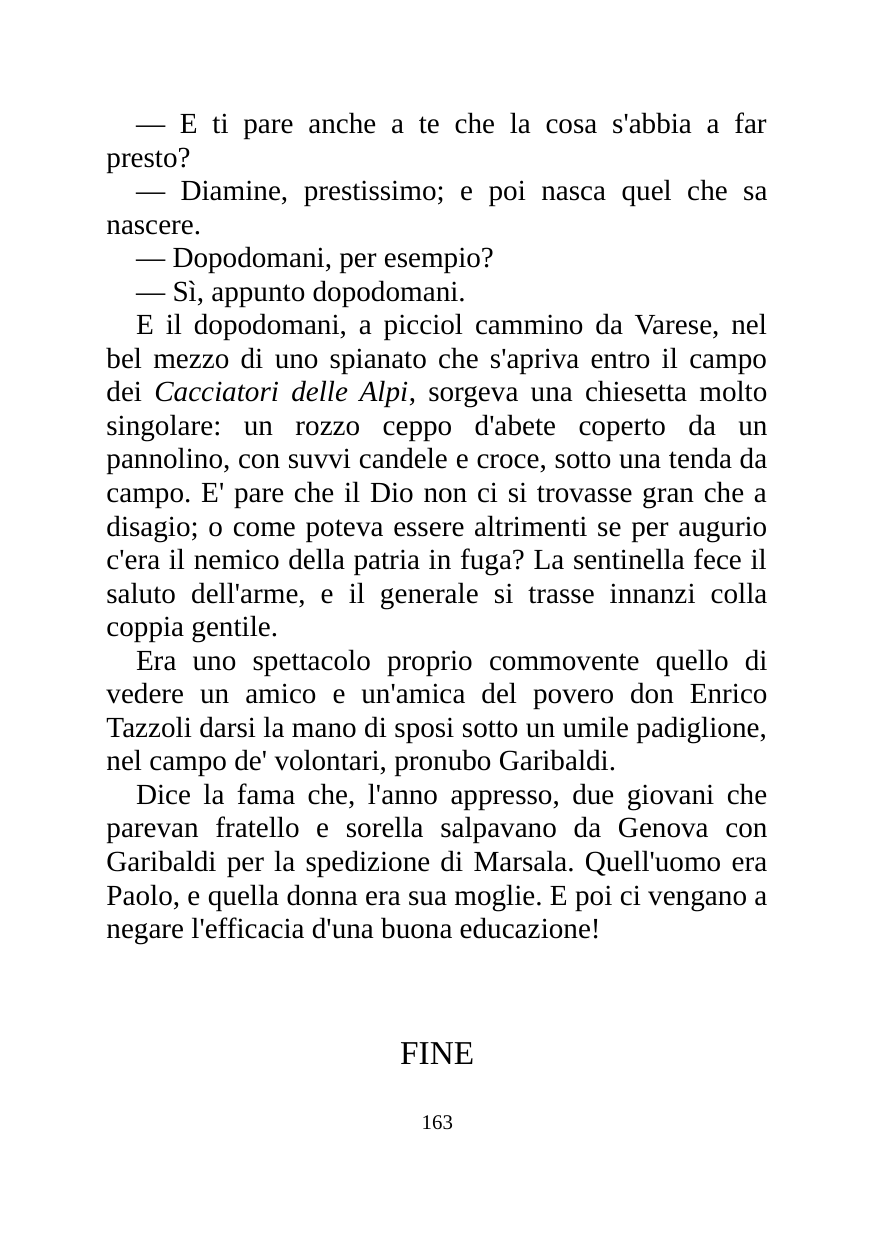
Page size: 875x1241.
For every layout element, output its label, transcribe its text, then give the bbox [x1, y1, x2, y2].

text — Diamine, prestissimo; e poi nasca quel che sa nascere. [106, 173, 768, 240]
text FINE [106, 1033, 768, 1072]
text Dice la fama che, l'anno appresso, due giovani che parevan fratello e sorella salpavano da Genova con Garibaldi per la spedizione di Marsala. Quell'uomo era Paolo, e quella donna era sua moglie. E poi ci vengano a negare l'efficacia d'una buona educazione! [106, 777, 768, 945]
text Era uno spettacolo proprio commovente quello di vedere un amico e un'amica del povero don Enrico Tazzoli darsi la mano di sposi sotto un umile padiglione, nel campo de' volontari, pronubo Garibaldi. [106, 643, 768, 777]
text — Sì, appunto dopodomani. [106, 274, 768, 307]
text — E ti pare anche a te che la cosa s'abbia a far presto? [106, 106, 768, 173]
text E il dopodomani, a picciol cammino da Varese, nel bel mezzo di uno spianato che s'apriva entro il campo dei Cacciatori delle Alpi, sorgeva una chiesetta molto singolare: un rozzo ceppo d'abete coperto da un pannolino, con suvvi candele e croce, sotto una tenda da campo. E' pare che il Dio non ci si trovasse gran che a disagio; o come poteva essere altrimenti se per augurio c'era il nemico della patria in fuga? La sentinella fece il saluto dell'arme, e il generale si trasse innanzi colla coppia gentile. [106, 307, 768, 643]
text — Dopodomani, per esempio? [106, 240, 768, 274]
